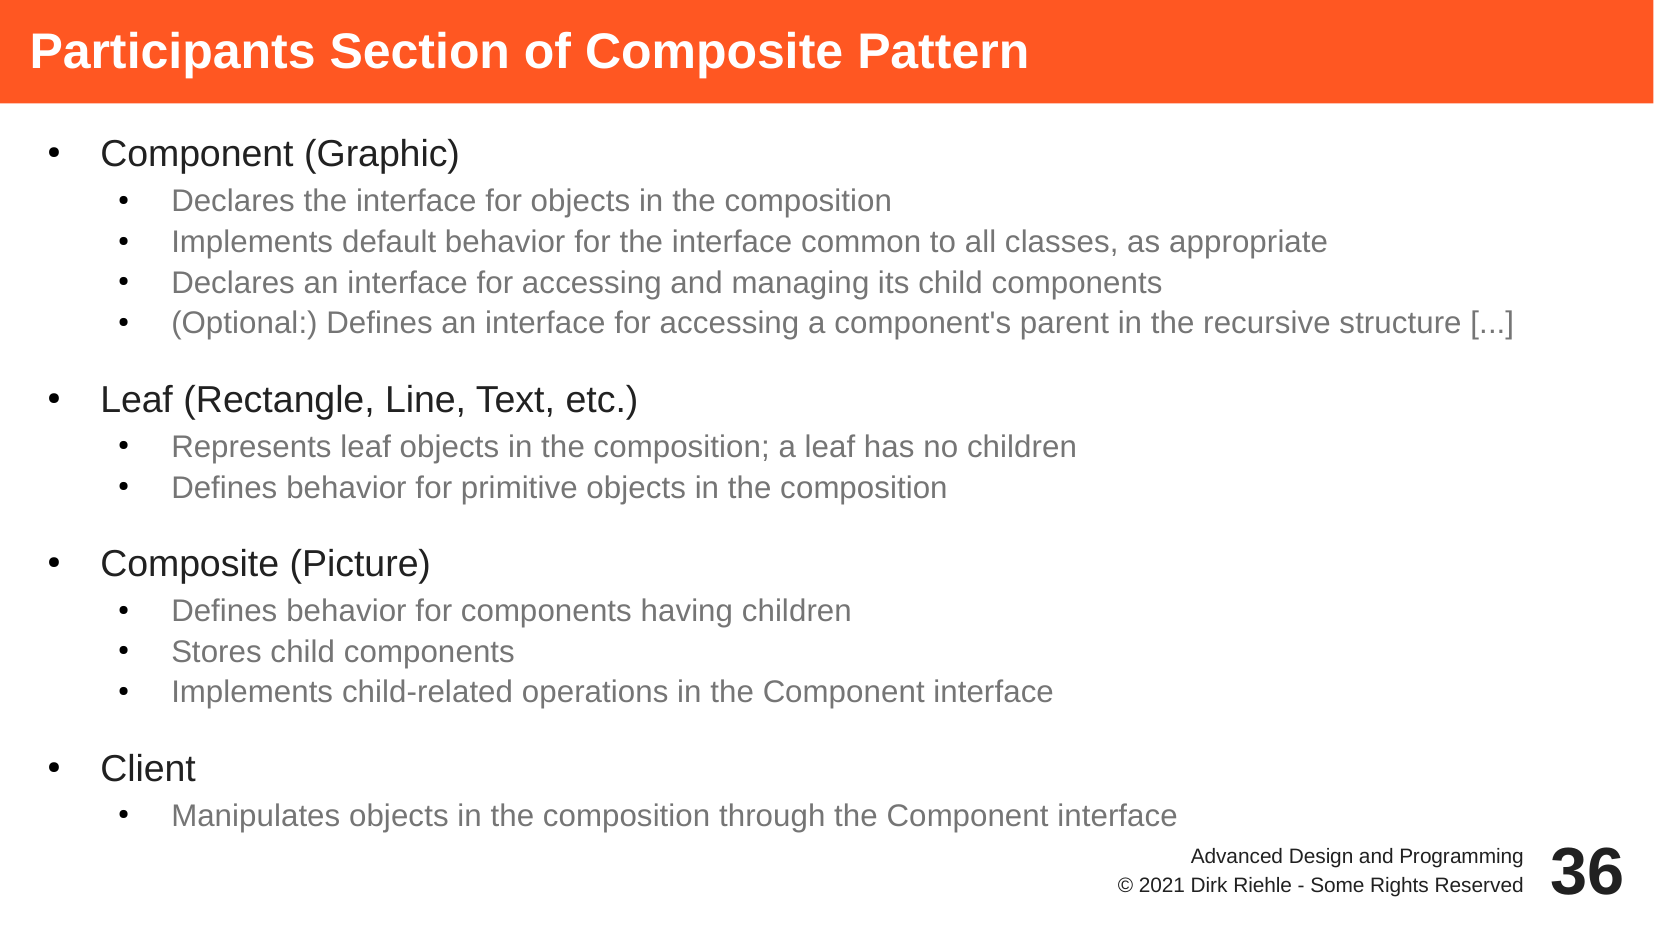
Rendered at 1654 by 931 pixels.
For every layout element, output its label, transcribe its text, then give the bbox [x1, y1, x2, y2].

title Participants Section of Composite Pattern [0, 0, 1654, 104]
list Component (Graphic) Declares the interface for objects in the composition Implements default behavior for the interface common to all classes, as appropriate Declares an interface for accessing and managing its child components (Optional:) Defines an interface for accessing a component's parent in the recursive structure [...] Leaf (Rectangle, Line, Text, etc.) Represents leaf objects in the composition; a leaf has no children Defines behavior for primitive objects in the composition Composite (Picture) Defines behavior for components having children Stores child components Implements child-related operations in the Component interface Client Manipulates objects in the composition through the Component interface [29, 132, 1625, 901]
